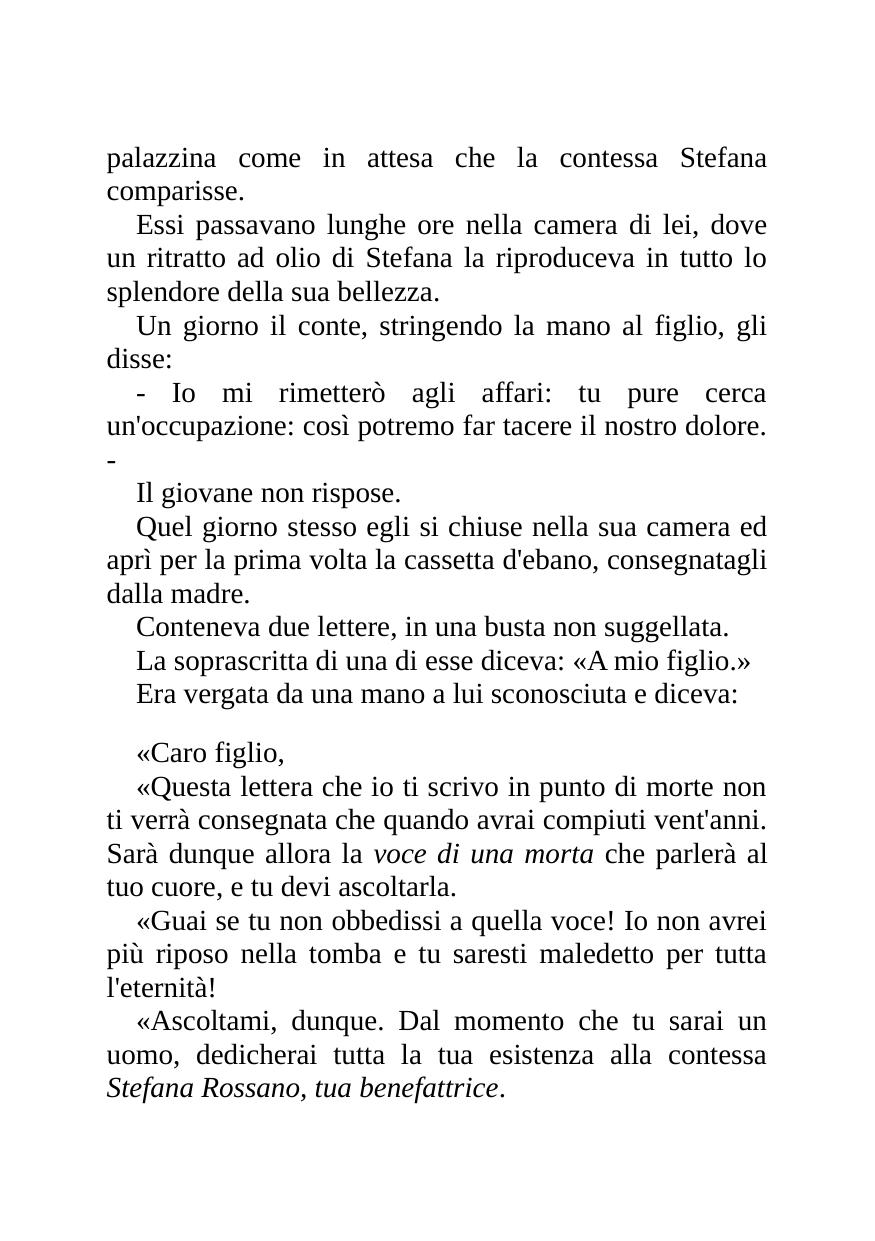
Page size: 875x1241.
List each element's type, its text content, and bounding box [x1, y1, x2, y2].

text palazzina come in attesa che la contessa Stefana comparisse. [106, 140, 768, 207]
text La soprascritta di una di esse diceva: «A mio figlio.» [106, 643, 768, 677]
text Essi passavano lunghe ore nella camera di lei, dove un ritratto ad olio di Stefana la riproduceva in tutto lo splendore della sua bellezza. [106, 207, 768, 308]
text Era vergata da una mano a lui sconosciuta e diceva: [106, 677, 768, 710]
text «Ascoltami, dunque. Dal momento che tu sarai un uomo, dedicherai tutta la tua esistenza alla contessa Stefana Rossano, tua benefattrice. [106, 1003, 768, 1104]
text - Io mi rimetterò agli affari: tu pure cerca un'occupazione: così potremo far tacere il nostro dolore. - [106, 375, 768, 475]
text Quel giorno stesso egli si chiuse nella sua camera ed aprì per la prima volta la cassetta d'ebano, consegnatagli dalla madre. [106, 509, 768, 609]
text «Questa lettera che io ti scrivo in punto di morte non ti verrà consegnata che quando avrai compiuti vent'anni. Sarà dunque allora la voce di una morta che parlerà al tuo cuore, e tu devi ascoltarla. [106, 769, 768, 903]
text Un giorno il conte, stringendo la mano al figlio, gli disse: [106, 308, 768, 375]
text «Guai se tu non obbedissi a quella voce! Io non avrei più riposo nella tomba e tu saresti maledetto per tutta l'eternità! [106, 903, 768, 1003]
text «Caro figlio, [106, 735, 768, 769]
text Il giovane non rispose. [106, 475, 768, 509]
text Conteneva due lettere, in una busta non suggellata. [106, 609, 768, 643]
